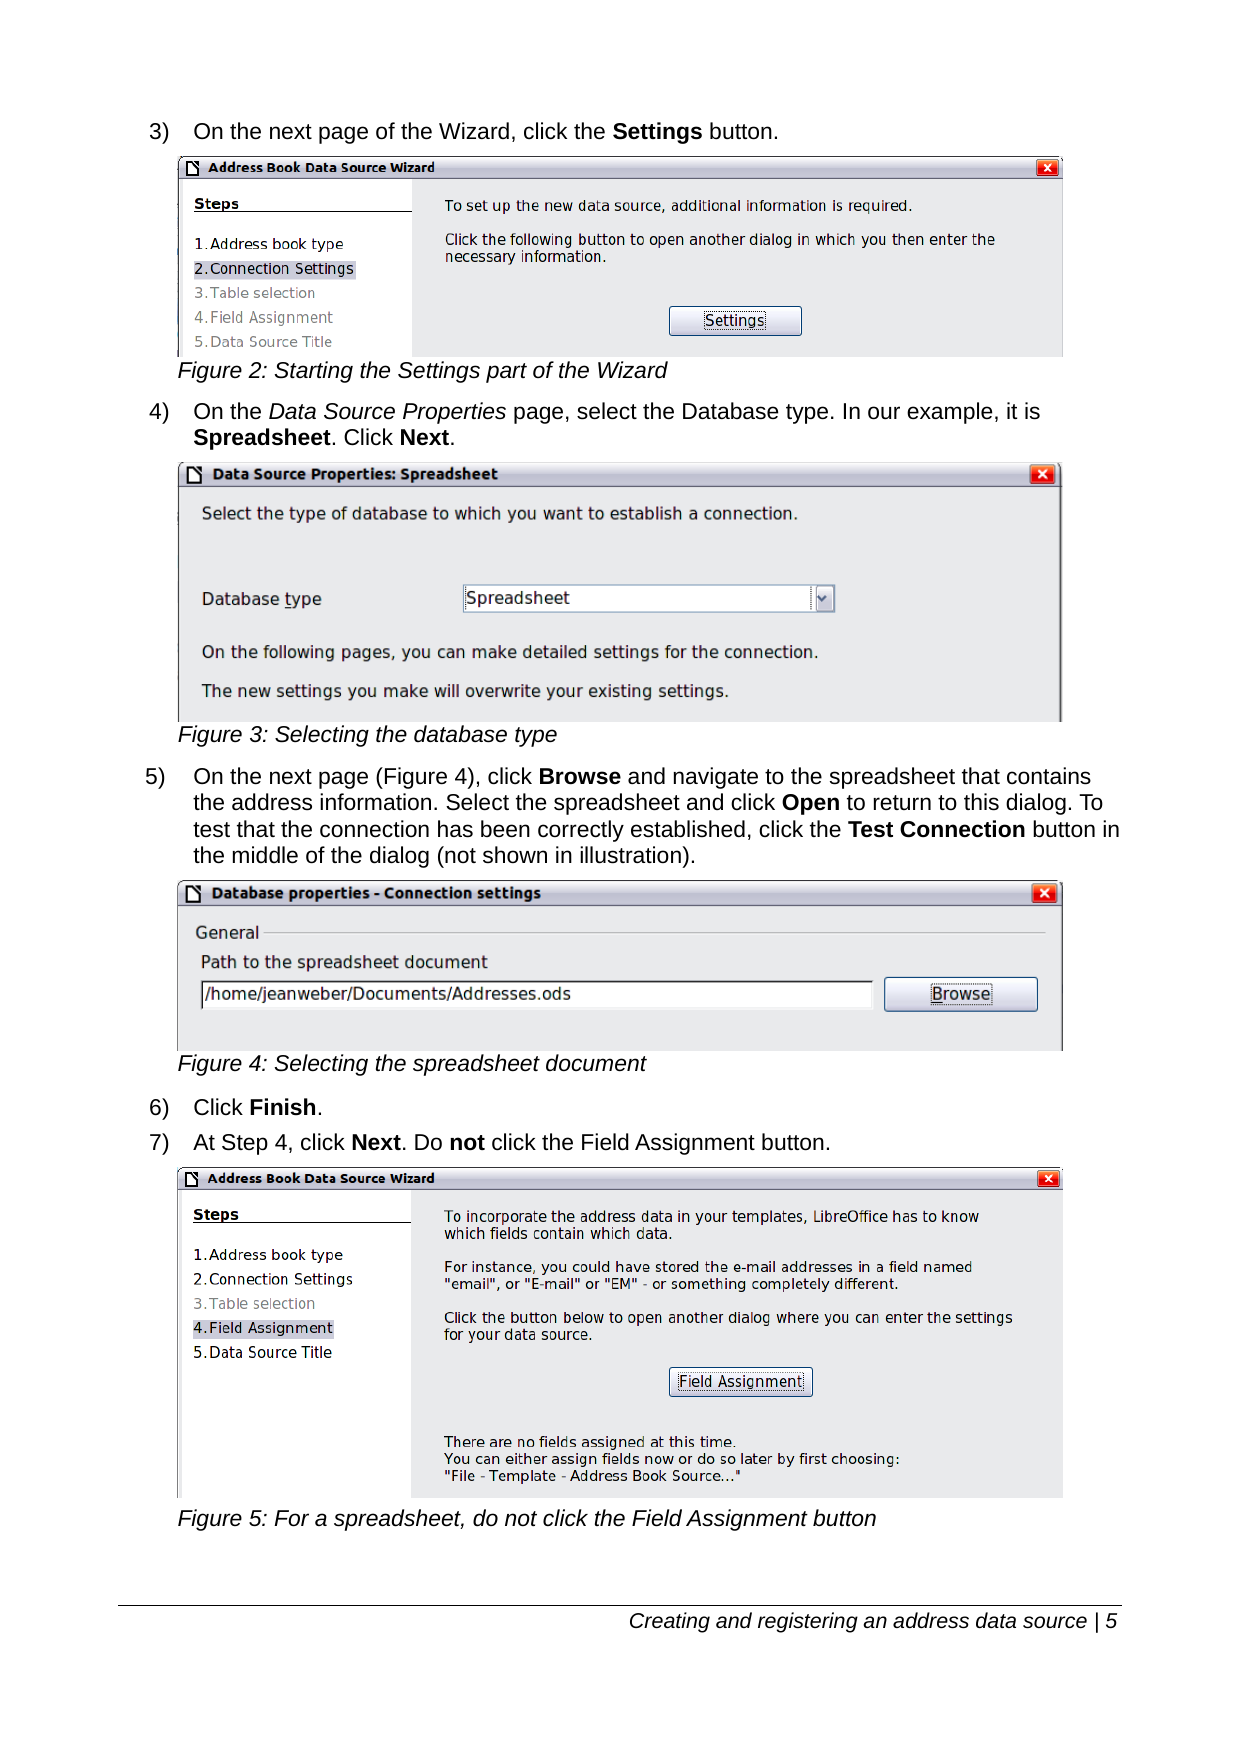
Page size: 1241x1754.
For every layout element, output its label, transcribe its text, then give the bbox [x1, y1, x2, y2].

list At Step 4, click Next. Do not click the Field Assignment button. [169, 1129, 1122, 1155]
picture [177, 880, 1063, 1051]
text Figure 5: For a spreadsheet, do not click the Field Assignment button [177, 1505, 1063, 1531]
list On the next page (Figure 4), click Browse and navigate to the spreadsheet that contains the address information. Select the spreadsheet and click Open to return to this dialog. To test that the connection has been correctly established, click the Test Connection button in the middle of the dialog (not shown in illustration). [165, 763, 1122, 868]
text Figure 3: Selecting the database type [178, 722, 1062, 747]
list Click Finish. [169, 1093, 1122, 1120]
list On the Data Source Properties page, select the Database type. In our example, it is Spreadsheet. Click Next. [169, 398, 1122, 451]
text Figure 2: Starting the Settings part of the Wizard [177, 357, 1063, 383]
picture [177, 156, 1063, 357]
picture [177, 462, 1063, 722]
list On the next page of the Wizard, click the Settings button. [169, 118, 1122, 144]
picture [177, 1167, 1063, 1498]
text Figure 4: Selecting the spreadsheet document [177, 1051, 1063, 1077]
